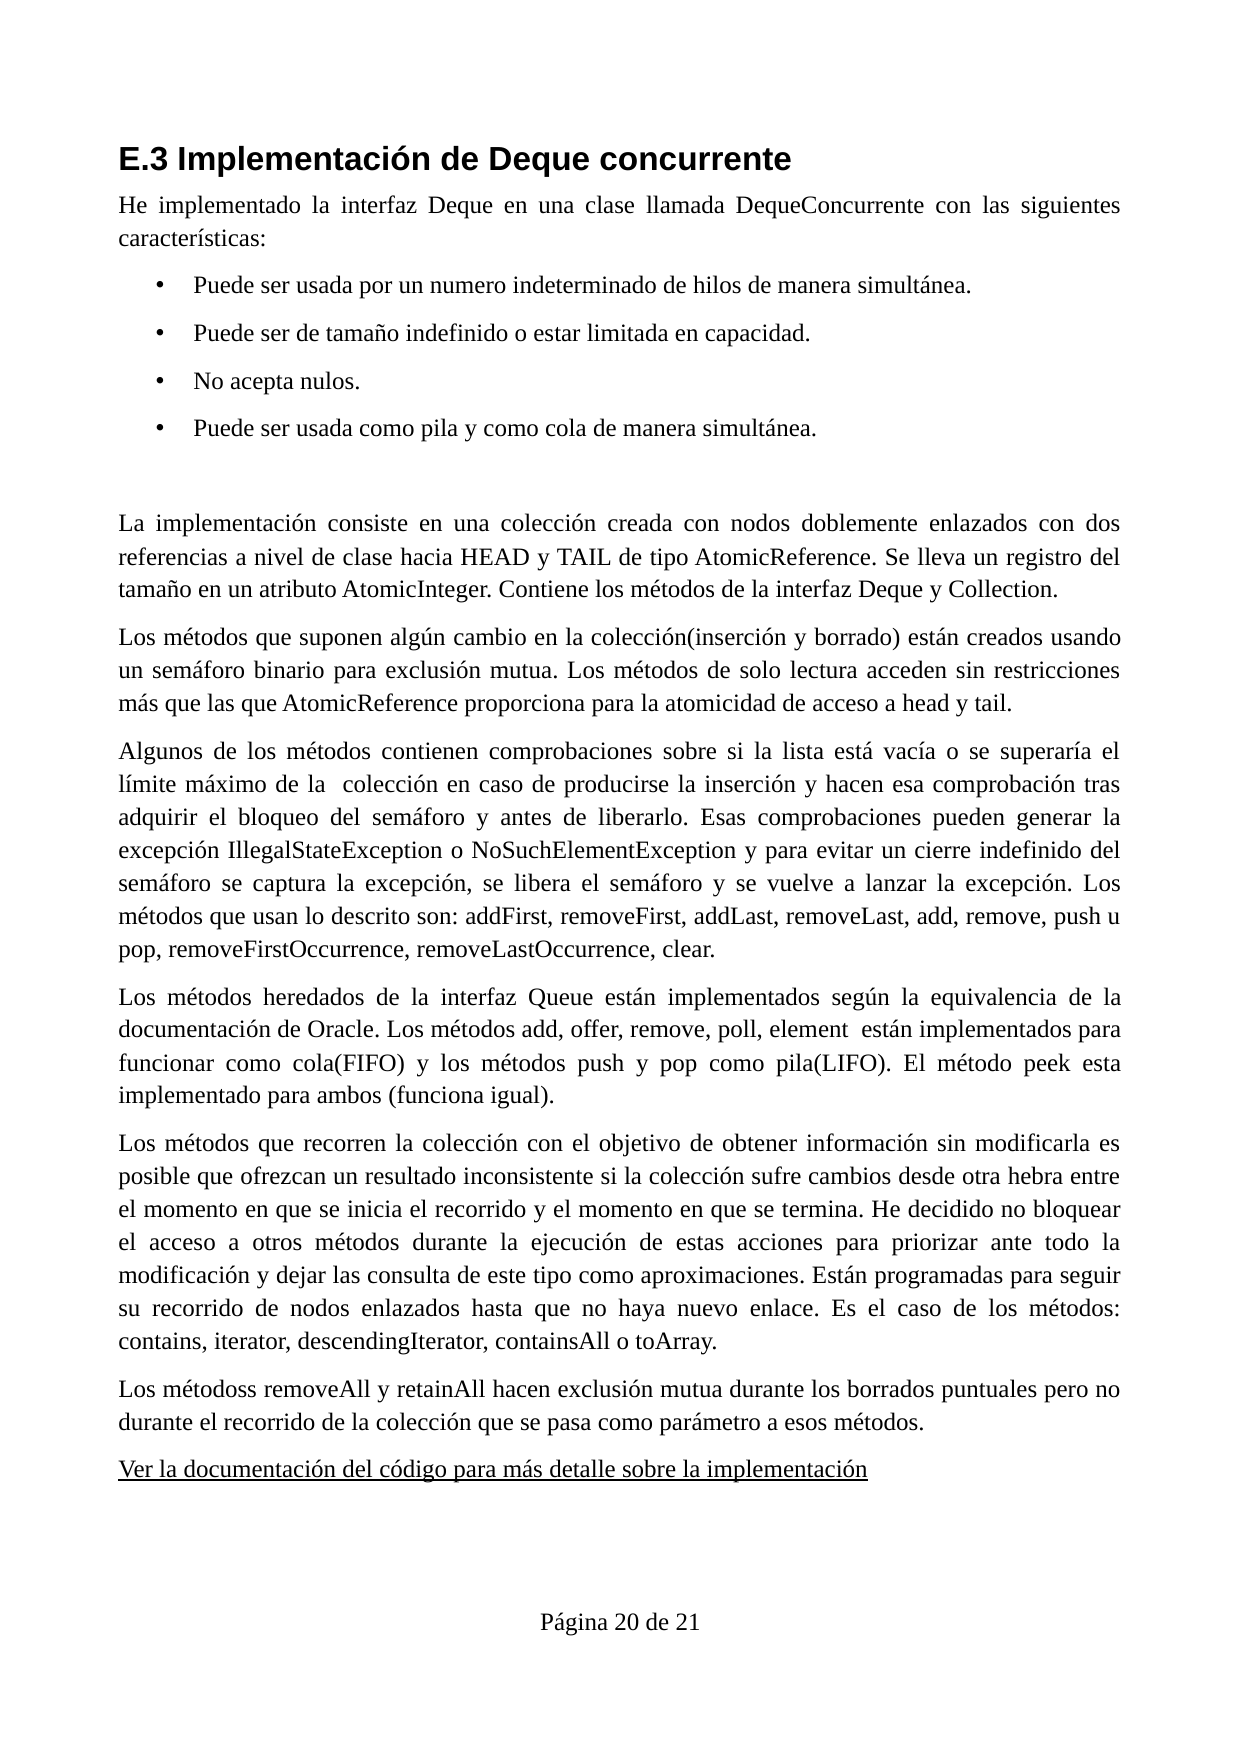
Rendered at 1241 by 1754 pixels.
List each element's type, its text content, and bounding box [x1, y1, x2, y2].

text Los métodoss removeAll y retainAll hacen exclusión mutua durante los borrados puntuales pero no durante el recorrido de la colección que se pasa como parámetro a esos métodos. [118, 1374, 1122, 1436]
list Puede ser usada como pila y como cola de manera simultánea. [156, 413, 1122, 442]
list Puede ser usada por un numero indeterminado de hilos de manera simultánea. [156, 271, 1122, 299]
text Ver la documentación del código para más detalle sobre la implementación [118, 1454, 1122, 1483]
list No acepta nulos. [156, 366, 1122, 394]
text La implementación consiste en una colección creada con nodos doblemente enlazados con dos referencias a nivel de clase hacia HEAD y TAIL de tipo AtomicReference. Se lleva un registro del tamaño en un atributo AtomicInteger. Contiene los métodos de la interfaz Deque y Collection. [118, 508, 1122, 603]
text Los métodos que recorren la colección con el objetivo de obtener información sin modificarla es posible que ofrezcan un resultado inconsistente si la colección sufre cambios desde otra hebra entre el momento en que se inicia el recorrido y el momento en que se termina. He decidido no bloquear el acceso a otros métodos durante la ejecución de estas acciones para priorizar ante todo la modificación y dejar las consulta de este tipo como aproximaciones. Están programadas para seguir su recorrido de nodos enlazados hasta que no haya nuevo enlace. Es el caso de los métodos: contains, iterator, descendingIterator, containsAll o toArray. [118, 1128, 1122, 1355]
text He implementado la interfaz Deque en una clase llamada DequeConcurrente con las siguientes características: [118, 190, 1122, 252]
text Los métodos heredados de la interfaz Queue están implementados según la equivalencia de la documentación de Oracle. Los métodos add, offer, remove, poll, element están implementados para funcionar como cola(FIFO) y los métodos push y pop como pila(LIFO). El método peek esta implementado para ambos (funciona igual). [118, 982, 1122, 1109]
text Algunos de los métodos contienen comprobaciones sobre si la lista está vacía o se superaría el límite máximo de la colección en caso de producirse la inserción y hacen esa comprobación tras adquirir el bloqueo del semáforo y antes de liberarlo. Esas comprobaciones pueden generar la excepción IllegalStateException o NoSuchElementException y para evitar un cierre indefinido del semáforo se captura la excepción, se libera el semáforo y se vuelve a lanzar la excepción. Los métodos que usan lo descrito son: addFirst, removeFirst, addLast, removeLast, add, remove, push u pop, removeFirstOccurrence, removeLastOccurrence, clear. [118, 736, 1122, 963]
list Puede ser de tamaño indefinido o estar limitada en capacidad. [156, 318, 1122, 347]
text Los métodos que suponen algún cambio en la colección(inserción y borrado) están creados usando un semáforo binario para exclusión mutua. Los métodos de solo lectura acceden sin restricciones más que las que AtomicReference proporciona para la atomicidad de acceso a head y tail. [118, 622, 1122, 717]
subtitle E.3 Implementación de Deque concurrente [118, 139, 1122, 177]
